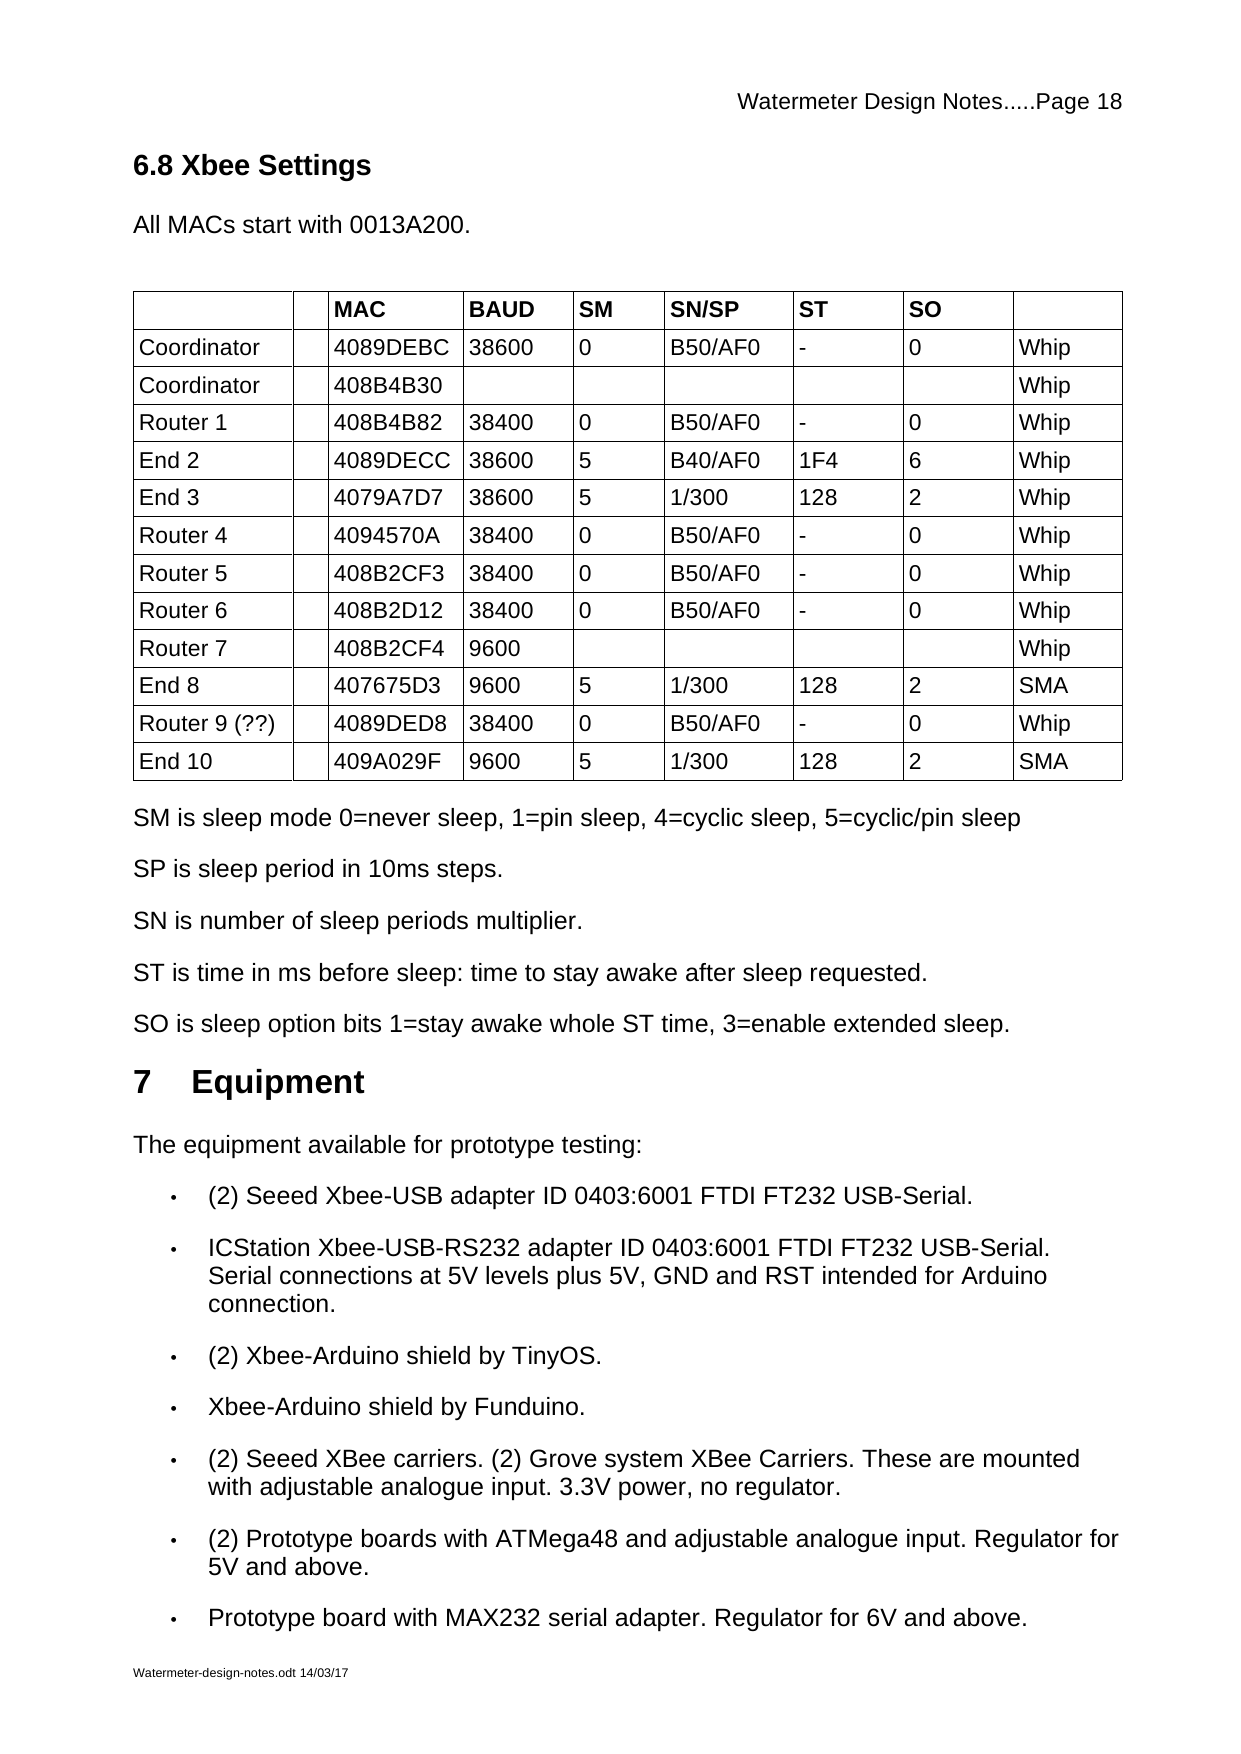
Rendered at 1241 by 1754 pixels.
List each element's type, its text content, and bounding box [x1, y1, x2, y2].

list (2) Seeed Xbee-USB adapter ID 0403:6001 FTDI FT232 USB-Serial. [170, 1182, 1123, 1210]
table_cell 0 [904, 517, 1013, 554]
table_cell 1/300 [665, 668, 793, 705]
list ICStation Xbee-USB-RS232 adapter ID 0403:6001 FTDI FT232 USB-Serial. Serial connections at 5V levels plus 5V, GND and RST intended for Arduino connection. [170, 1234, 1123, 1318]
table_cell 38400 [464, 706, 573, 742]
table_cell Coordinator [134, 367, 292, 404]
table_cell 4089DEBC [329, 330, 463, 366]
table_cell [294, 442, 328, 479]
table_cell [294, 330, 328, 366]
table_cell [294, 630, 328, 667]
table_cell Coordinator [134, 330, 292, 366]
table_cell [294, 480, 328, 516]
table_cell End 8 [134, 668, 292, 705]
table_cell - [794, 517, 903, 554]
table_cell SMA [1014, 743, 1122, 780]
table_cell 0 [904, 593, 1013, 629]
table_cell 128 [794, 743, 903, 780]
table_cell Router 7 [134, 630, 292, 667]
text SN is number of sleep periods multiplier. [133, 907, 1123, 935]
table_cell 128 [794, 480, 903, 516]
table_cell 128 [794, 668, 903, 705]
table_cell B50/AF0 [665, 517, 793, 554]
text SP is sleep period in 10ms steps. [133, 855, 1123, 883]
table_cell 1/300 [665, 480, 793, 516]
table_cell 409A029F [329, 743, 463, 780]
text The equipment available for prototype testing: [133, 1131, 1123, 1159]
table_cell 6 [904, 442, 1013, 479]
table_cell - [794, 593, 903, 629]
subtitle Xbee Settings [133, 149, 1123, 181]
table_cell 2 [904, 668, 1013, 705]
table_cell 5 [574, 480, 664, 516]
table_cell Whip [1014, 442, 1122, 479]
table_cell Whip [1014, 480, 1122, 516]
table_cell Router 9 (??) [134, 706, 292, 742]
table_cell [665, 367, 793, 404]
table_cell 38600 [464, 480, 573, 516]
table_cell Whip [1014, 593, 1122, 629]
table_cell 4089DED8 [329, 706, 463, 742]
table_cell 4094570A [329, 517, 463, 554]
table_cell 0 [904, 706, 1013, 742]
table_cell 4079A7D7 [329, 480, 463, 516]
table_cell Whip [1014, 706, 1122, 742]
table_cell [574, 367, 664, 404]
table_cell 0 [574, 593, 664, 629]
table_cell 0 [574, 517, 664, 554]
table_cell SMA [1014, 668, 1122, 705]
list (2) Xbee-Arduino shield by TinyOS. [170, 1342, 1123, 1370]
subtitle Equipment [133, 1063, 1123, 1101]
list (2) Prototype boards with ATMega48 and adjustable analogue input. Regulator for 5V and above. [170, 1525, 1123, 1581]
table_cell 38400 [464, 555, 573, 592]
table_header ST [794, 292, 903, 329]
table_cell B50/AF0 [665, 706, 793, 742]
text SM is sleep mode 0=never sleep, 1=pin sleep, 4=cyclic sleep, 5=cyclic/pin sleep [133, 803, 1123, 832]
table_cell B50/AF0 [665, 555, 793, 592]
table_header [134, 292, 292, 329]
table_cell 2 [904, 480, 1013, 516]
table_header SM [574, 292, 664, 329]
table_cell 2 [904, 743, 1013, 780]
table_cell 0 [904, 330, 1013, 366]
table_cell [665, 630, 793, 667]
table_cell Whip [1014, 330, 1122, 366]
table_cell 9600 [464, 630, 573, 667]
table_cell [294, 367, 328, 404]
table_cell [294, 706, 328, 742]
table_cell 9600 [464, 743, 573, 780]
table_cell Router 6 [134, 593, 292, 629]
table_header MAC [329, 292, 463, 329]
table_cell 0 [574, 405, 664, 441]
table_cell 408B4B30 [329, 367, 463, 404]
table_cell 408B2D12 [329, 593, 463, 629]
table_cell - [794, 330, 903, 366]
table_header SN/SP [665, 292, 793, 329]
table_cell [464, 367, 573, 404]
table_cell [294, 405, 328, 441]
table_cell [294, 593, 328, 629]
table_cell 5 [574, 442, 664, 479]
table_header [1014, 292, 1122, 329]
table_cell End 10 [134, 743, 292, 780]
table_cell - [794, 706, 903, 742]
table_cell 408B2CF3 [329, 555, 463, 592]
table_cell 9600 [464, 668, 573, 705]
table_cell Router 5 [134, 555, 292, 592]
text SO is sleep option bits 1=stay awake whole ST time, 3=enable extended sleep. [133, 1010, 1123, 1038]
table_cell [794, 630, 903, 667]
table_cell Whip [1014, 367, 1122, 404]
table_cell 407675D3 [329, 668, 463, 705]
table_cell 0 [574, 330, 664, 366]
table_cell 5 [574, 743, 664, 780]
table_cell [904, 630, 1013, 667]
table_cell [294, 517, 328, 554]
list Prototype board with MAX232 serial adapter. Regulator for 6V and above. [170, 1604, 1123, 1632]
table_cell - [794, 555, 903, 592]
text All MACs start with 0013A200. [133, 211, 1123, 239]
table_cell Router 4 [134, 517, 292, 554]
table_cell 0 [904, 555, 1013, 592]
table_cell 1F4 [794, 442, 903, 479]
table_cell Whip [1014, 517, 1122, 554]
table_cell 4089DECC [329, 442, 463, 479]
table_cell Whip [1014, 630, 1122, 667]
table_header BAUD [464, 292, 573, 329]
table_cell B50/AF0 [665, 593, 793, 629]
table_cell 38400 [464, 517, 573, 554]
table_cell B40/AF0 [665, 442, 793, 479]
table_cell End 3 [134, 480, 292, 516]
table_header SO [904, 292, 1013, 329]
table_cell 38600 [464, 330, 573, 366]
table_cell [294, 555, 328, 592]
table_cell 0 [574, 706, 664, 742]
table_cell 38600 [464, 442, 573, 479]
table_cell [294, 743, 328, 780]
table_cell - [794, 405, 903, 441]
table_cell 408B2CF4 [329, 630, 463, 667]
table_cell [574, 630, 664, 667]
table_cell 0 [904, 405, 1013, 441]
table_cell Router 1 [134, 405, 292, 441]
table_cell B50/AF0 [665, 405, 793, 441]
table_cell 1/300 [665, 743, 793, 780]
table_cell Whip [1014, 555, 1122, 592]
table_cell 408B4B82 [329, 405, 463, 441]
table_cell [904, 367, 1013, 404]
table_cell 38400 [464, 593, 573, 629]
table_cell Whip [1014, 405, 1122, 441]
table_cell 38400 [464, 405, 573, 441]
table_cell End 2 [134, 442, 292, 479]
text ST is time in ms before sleep: time to stay awake after sleep requested. [133, 958, 1123, 987]
list Xbee-Arduino shield by Funduino. [170, 1393, 1123, 1421]
table_cell [294, 668, 328, 705]
list (2) Seeed XBee carriers. (2) Grove system XBee Carriers. These are mounted with adjustable analogue input. 3.3V power, no regulator. [170, 1445, 1123, 1501]
table_cell B50/AF0 [665, 330, 793, 366]
table_header [294, 292, 328, 329]
table_cell 5 [574, 668, 664, 705]
table_cell 0 [574, 555, 664, 592]
table_cell [794, 367, 903, 404]
